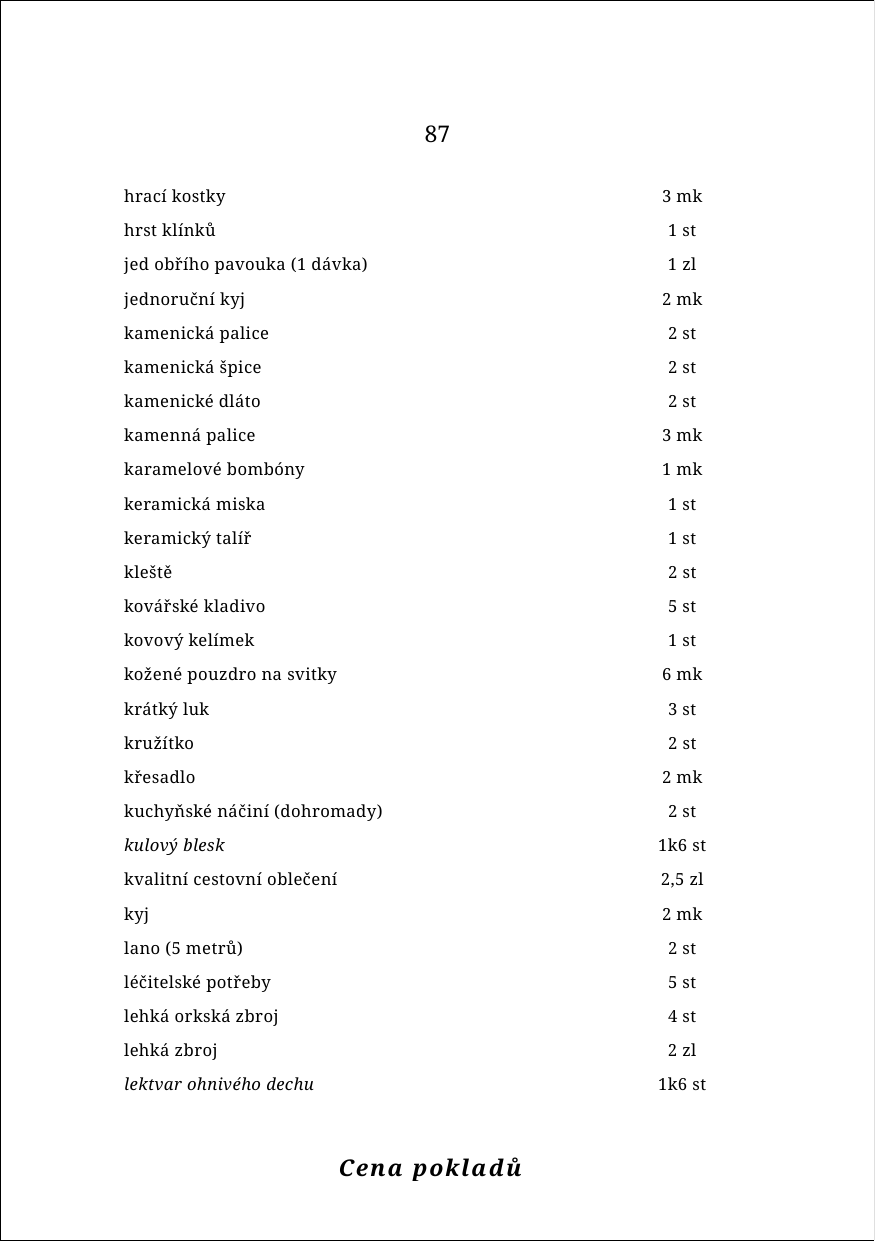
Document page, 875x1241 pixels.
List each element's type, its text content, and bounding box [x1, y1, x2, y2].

table_cell 2,5 zl [608, 862, 756, 896]
table_cell 1k6 st [608, 1067, 756, 1101]
table_cell léčitelské potřeby [118, 965, 608, 999]
table_cell kožené pouzdro na svitky [118, 657, 608, 691]
table_cell 2 st [608, 350, 756, 384]
table_cell 3 mk [608, 179, 756, 213]
table_cell 1k6 st [608, 828, 756, 862]
table_cell kovový kelímek [118, 623, 608, 657]
table_cell 2 st [608, 931, 756, 965]
table_cell lehká zbroj [118, 1033, 608, 1067]
table_cell keramický talíř [118, 521, 608, 555]
table_cell kamenické dláto [118, 384, 608, 418]
table_cell kovářské kladivo [118, 589, 608, 623]
table_cell hrst klínků [118, 213, 608, 247]
table_cell 4 st [608, 999, 756, 1033]
table_cell kamenická špice [118, 350, 608, 384]
table_cell lehká orkská zbroj [118, 999, 608, 1033]
table_cell lektvar ohnivého dechu [118, 1067, 608, 1101]
table_cell 1 st [608, 213, 756, 247]
table_cell 2 st [608, 794, 756, 828]
table_cell jednoruční kyj [118, 281, 608, 316]
table_cell 2 mk [608, 896, 756, 931]
table_cell 1 zl [608, 247, 756, 281]
table_cell 2 st [608, 384, 756, 418]
table_cell keramická miska [118, 486, 608, 521]
table_cell 2 st [608, 316, 756, 350]
table_cell 2 zl [608, 1033, 756, 1067]
table_cell 5 st [608, 965, 756, 999]
table_cell 1 st [608, 521, 756, 555]
table_cell 3 st [608, 691, 756, 726]
table_cell kružítko [118, 726, 608, 760]
table_cell 1 mk [608, 452, 756, 486]
table_cell jed obřího pavouka (1 dávka) [118, 247, 608, 281]
table_cell kleště [118, 555, 608, 589]
table_cell kamenická palice [118, 316, 608, 350]
table_cell 1 st [608, 486, 756, 521]
table_cell kamenná palice [118, 418, 608, 452]
table_cell hrací kostky [118, 179, 608, 213]
table_cell křesadlo [118, 760, 608, 794]
table_cell kuchyňské náčiní (dohromady) [118, 794, 608, 828]
table_cell kulový blesk [118, 828, 608, 862]
table_cell 2 st [608, 555, 756, 589]
table_cell 2 mk [608, 281, 756, 316]
table_cell kyj [118, 896, 608, 931]
table_cell 2 mk [608, 760, 756, 794]
table_cell 6 mk [608, 657, 756, 691]
table_cell karamelové bombóny [118, 452, 608, 486]
table_cell 5 st [608, 589, 756, 623]
table_cell kvalitní cestovní oblečení [118, 862, 608, 896]
table_cell lano (5 metrů) [118, 931, 608, 965]
table_cell 2 st [608, 726, 756, 760]
table_cell 3 mk [608, 418, 756, 452]
table_cell krátký luk [118, 691, 608, 726]
table_cell 1 st [608, 623, 756, 657]
